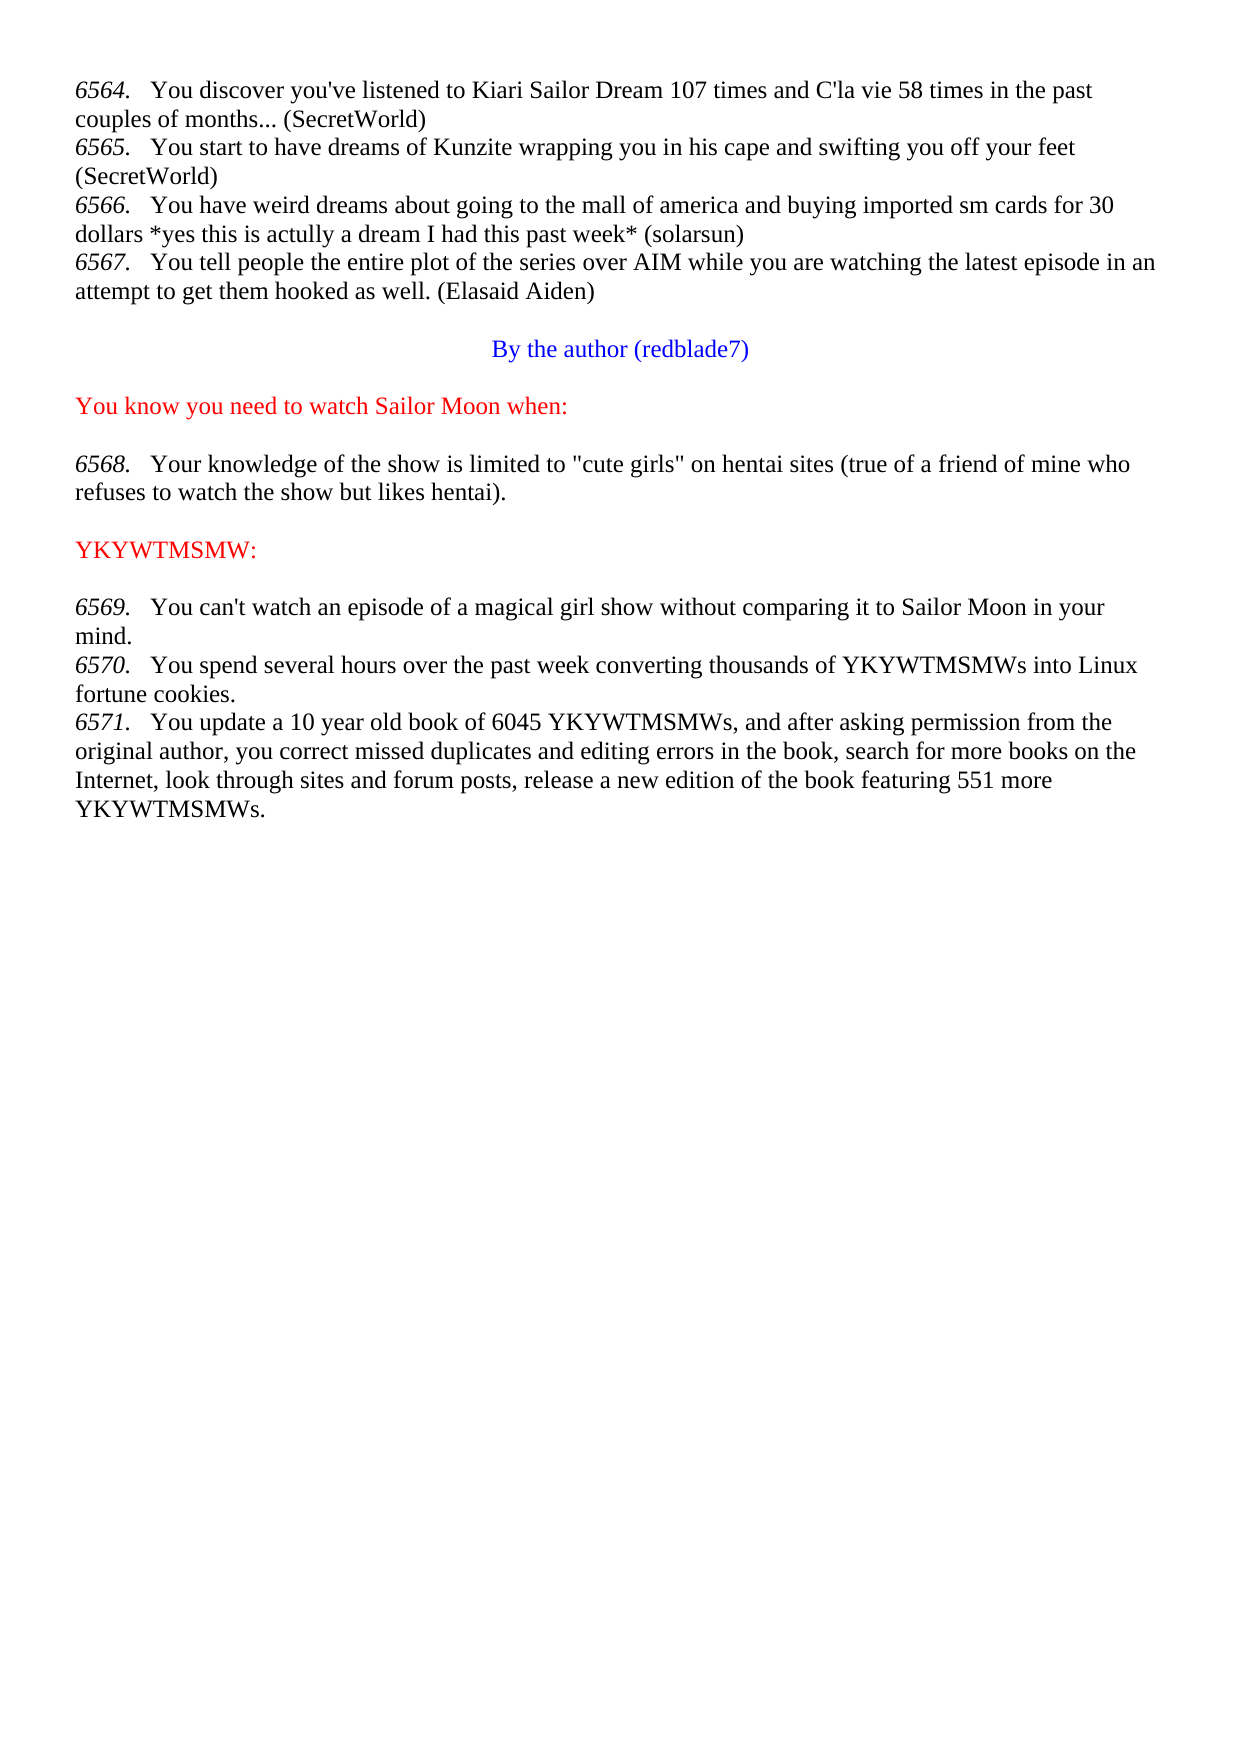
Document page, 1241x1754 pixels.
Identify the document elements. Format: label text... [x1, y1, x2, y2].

text By the author (redblade7) [75, 334, 1165, 362]
list You tell people the entire plot of the series over AIM while you are watching the latest episode in an attempt to get them hooked as well. (Elasaid Aiden) [75, 247, 1165, 305]
list You spend several hours over the past week converting thousands of YKYWTMSMWs into Linux fortune cookies. [75, 650, 1165, 707]
text You know you need to watch Sailor Moon when: [75, 362, 1165, 420]
list You update a 10 year old book of 6045 YKYWTMSMWs, and after asking permission from the original author, you correct missed duplicates and editing errors in the book, search for more books on the Internet, look through sites and forum posts, release a new edition of the book featuring 551 more YKYWTMSMWs. [75, 707, 1165, 822]
text YKYWTMSMW: [75, 535, 1165, 564]
list You have weird dreams about going to the mall of america and buying imported sm cards for 30 dollars *yes this is actully a dream I had this past week* (solarsun) [75, 190, 1165, 247]
list You discover you've listened to Kiari Sailor Dream 107 times and C'la vie 58 times in the past couples of months... (SecretWorld) [75, 75, 1165, 132]
list You start to have dreams of Kunzite wrapping you in his cape and swifting you off your feet (SecretWorld) [75, 132, 1165, 190]
list You can't watch an episode of a magical girl show without comparing it to Sailor Moon in your mind. [75, 592, 1165, 650]
list Your knowledge of the show is limited to "cute girls" on hentai sites (true of a friend of mine who refuses to watch the show but likes hentai). [75, 449, 1165, 506]
